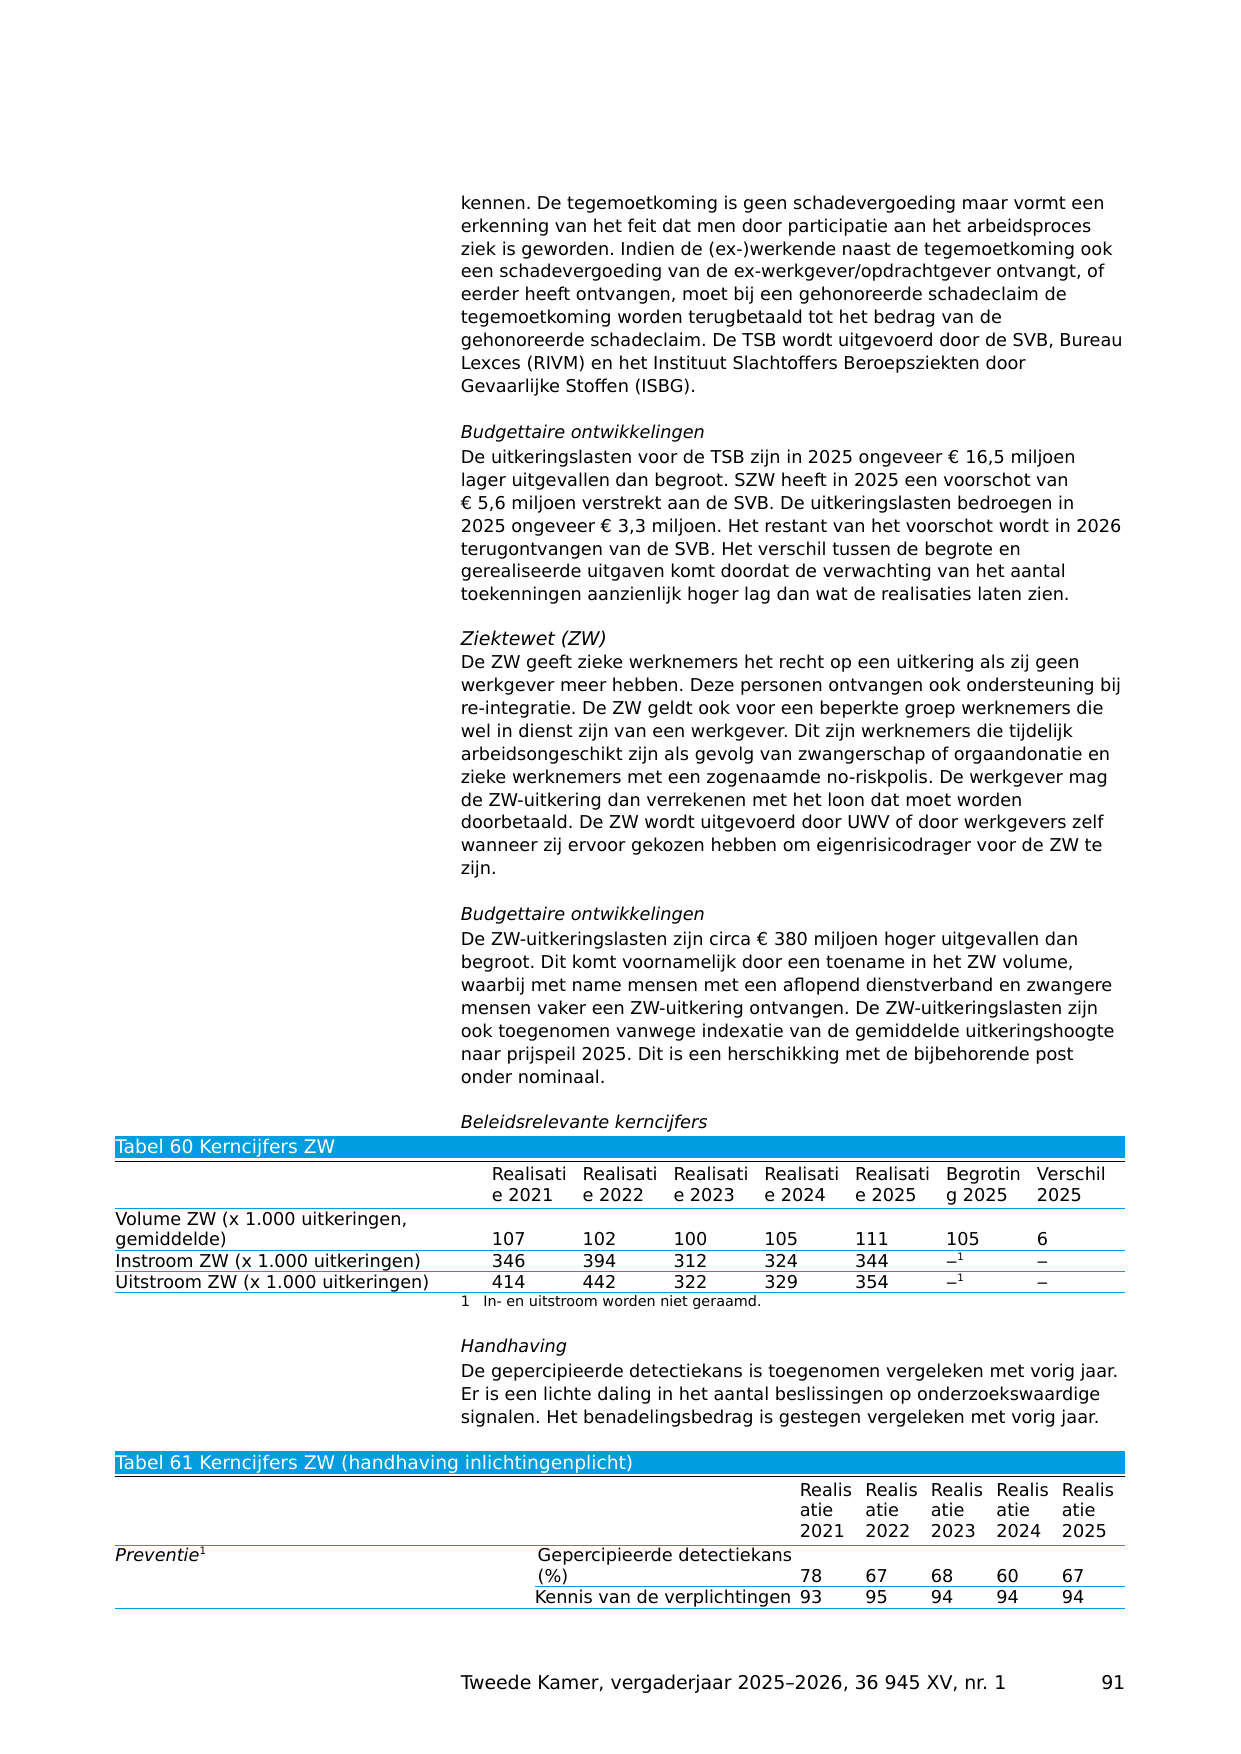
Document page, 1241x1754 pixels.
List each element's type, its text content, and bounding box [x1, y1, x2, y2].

text Beleidsrelevante kerncijfers [461, 1111, 1125, 1133]
table_cell 102 [580, 1209, 670, 1250]
text Budgettaire ontwikkelingen [461, 902, 1125, 925]
table_cell Realisatie 2023 [670, 1162, 761, 1208]
title Ziektewet (ZW) [461, 628, 1125, 650]
table_cell Realisatie 2024 [761, 1162, 852, 1208]
table_cell 111 [852, 1209, 943, 1250]
table_cell 67 [862, 1546, 928, 1586]
table_cell Kennis van de verplichtingen [535, 1587, 797, 1607]
table_cell ‒1 [943, 1272, 1034, 1292]
table_cell 68 [928, 1546, 993, 1586]
table_cell ‒ [1034, 1251, 1125, 1271]
table_cell Realisatie 2021 [489, 1162, 579, 1208]
text De gepercipieerde detectiekans is toegenomen vergeleken met vorig jaar. Er is een lichte daling in het aantal beslissingen op onderzoekswaardige signalen. Het benadelingsbedrag is gestegen vergeleken met vorig jaar. [461, 1359, 1125, 1428]
text Handhaving [461, 1334, 1125, 1357]
table_cell 105 [943, 1209, 1034, 1250]
text De ZW geeft zieke werknemers het recht op een uitkering als zij geen werkgever meer hebben. Deze personen ontvangen ook ondersteuning bij re-integratie. De ZW geldt ook voor een beperkte groep werknemers die wel in dienst zijn van een werkgever. Dit zijn werknemers die tijdelijk arbeidsongeschikt zijn als gevolg van zwangerschap of orgaandonatie en zieke werknemers met een zogenaamde no-riskpolis. De werkgever mag de ZW-uitkering dan verrekenen met het loon dat moet worden doorbetaald. De ZW wordt uitgevoerd door UWV of door werkgevers zelf wanneer zij ervoor gekozen hebben om eigenrisicodrager voor de ZW te zijn. [461, 650, 1125, 879]
table_cell Realisatie 2025 [852, 1162, 943, 1208]
table_cell Realisatie 2023 [928, 1477, 993, 1544]
table_cell 414 [489, 1272, 579, 1292]
table_cell 93 [797, 1587, 862, 1607]
table_cell Realisatie 2025 [1059, 1477, 1125, 1544]
table_cell Instroom ZW (x 1.000 uitkeringen) [115, 1251, 489, 1271]
table_cell 100 [670, 1209, 761, 1250]
text kennen. De tegemoetkoming is geen schadevergoeding maar vormt een erkenning van het feit dat men door participatie aan het arbeidsproces ziek is geworden. Indien de (ex-)werkende naast de tegemoetkoming ook een schadevergoeding van de ex-werkgever/opdrachtgever ontvangt, of eerder heeft ontvangen, moet bij een gehonoreerde schadeclaim de tegemoetkoming worden terugbetaald tot het bedrag van de gehonoreerde schadeclaim. De TSB wordt uitgevoerd door de SVB, Bureau Lexces (RIVM) en het Instituut Slachtoffers Beroepsziekten door Gevaarlijke Stoffen (ISBG). [461, 191, 1125, 397]
table_cell 6 [1034, 1209, 1125, 1250]
table_cell [115, 1477, 534, 1544]
table_cell 78 [797, 1546, 862, 1586]
table_cell Begroting 2025 [943, 1162, 1034, 1208]
table_cell 442 [580, 1272, 670, 1292]
table_cell 95 [862, 1587, 928, 1607]
text De ZW-uitkeringslasten zijn circa € 380 miljoen hoger uitgevallen dan begroot. Dit komt voornamelijk door een toename in het ZW volume, waarbij met name mensen met een aflopend dienstverband en zwangere mensen vaker een ZW-uitkering ontvangen. De ZW-uitkeringslasten zijn ook toegenomen vanwege indexatie van de gemiddelde uitkeringshoogte naar prĳspeil 2025. Dit is een herschikking met de bijbehorende post onder nominaal. [461, 927, 1125, 1088]
table_cell 344 [852, 1251, 943, 1271]
table_cell 394 [580, 1251, 670, 1271]
table_cell 324 [761, 1251, 852, 1271]
table_cell Realisatie 2021 [797, 1477, 862, 1544]
text De uitkeringslasten voor de TSB zijn in 2025 ongeveer € 16,5 miljoen lager uitgevallen dan begroot. SZW heeft in 2025 een voorschot van € 5,6 miljoen verstrekt aan de SVB. De uitkeringslasten bedroegen in 2025 ongeveer € 3,3 miljoen. Het restant van het voorschot wordt in 2026 terugontvangen van de SVB. Het verschil tussen de begrote en gerealiseerde uitgaven komt doordat de verwachting van het aantal toekenningen aanzienlijk hoger lag dan wat de realisaties laten zien. [461, 445, 1125, 605]
table_cell Volume ZW (x 1.000 uitkeringen, gemiddelde) [115, 1209, 489, 1250]
table_cell Realisatie 2024 [993, 1477, 1059, 1544]
table_cell 60 [993, 1546, 1059, 1586]
table_cell 105 [761, 1209, 852, 1250]
text Budgettaire ontwikkelingen [461, 420, 1125, 443]
table_cell Verschil 2025 [1034, 1162, 1125, 1208]
table_cell Realisatie 2022 [862, 1477, 928, 1544]
table_cell Gepercipieerde detectiekans (%) [535, 1546, 797, 1586]
table_cell Preventie1 [115, 1546, 534, 1607]
table_cell [115, 1162, 489, 1208]
table_cell 322 [670, 1272, 761, 1292]
table_cell 94 [928, 1587, 993, 1607]
table_cell 312 [670, 1251, 761, 1271]
table_cell 107 [489, 1209, 579, 1250]
table_cell 329 [761, 1272, 852, 1292]
table_cell Realisatie 2022 [580, 1162, 670, 1208]
list In- en uitstroom worden niet geraamd. [461, 1293, 1125, 1309]
table_cell 67 [1059, 1546, 1125, 1586]
table_cell 94 [1059, 1587, 1125, 1607]
table_cell 346 [489, 1251, 579, 1271]
table_cell 354 [852, 1272, 943, 1292]
table_cell ‒ [1034, 1272, 1125, 1292]
table_cell [535, 1477, 797, 1544]
table_cell Uitstroom ZW (x 1.000 uitkeringen) [115, 1272, 489, 1292]
table_cell 94 [993, 1587, 1059, 1607]
table_cell ‒1 [943, 1251, 1034, 1271]
